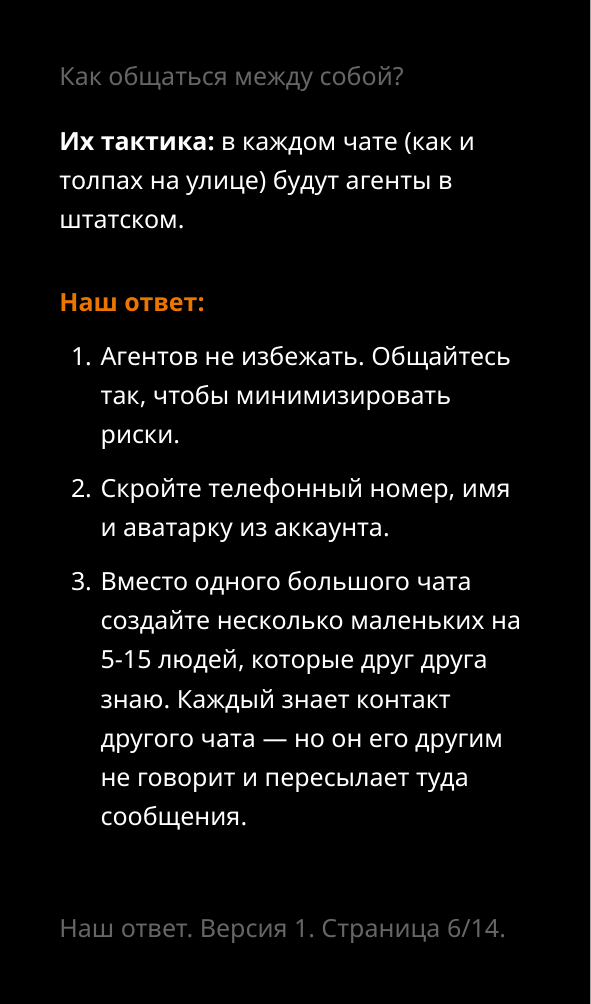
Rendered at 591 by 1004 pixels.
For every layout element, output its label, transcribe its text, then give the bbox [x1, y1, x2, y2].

text Их тактика: в каждом чате (как и толпах на улице) будут агенты в штатском. [59, 123, 531, 236]
text Наш ответ: [59, 285, 531, 319]
list Скройте телефонный номер, имя и аватарку из аккаунта. [71, 471, 531, 544]
list Агентов не избежать. Общайтесь так, чтобы минимизировать риски. [71, 339, 531, 451]
subtitle Как общаться между собой? [59, 59, 531, 93]
list Вместо одного большого чата создайте несколько маленьких на 5-15 людей, которые друг друга знаю. Каждый знает контакт другого чата — но он его другим не говорит и пересылает туда сообщения. [71, 564, 531, 833]
